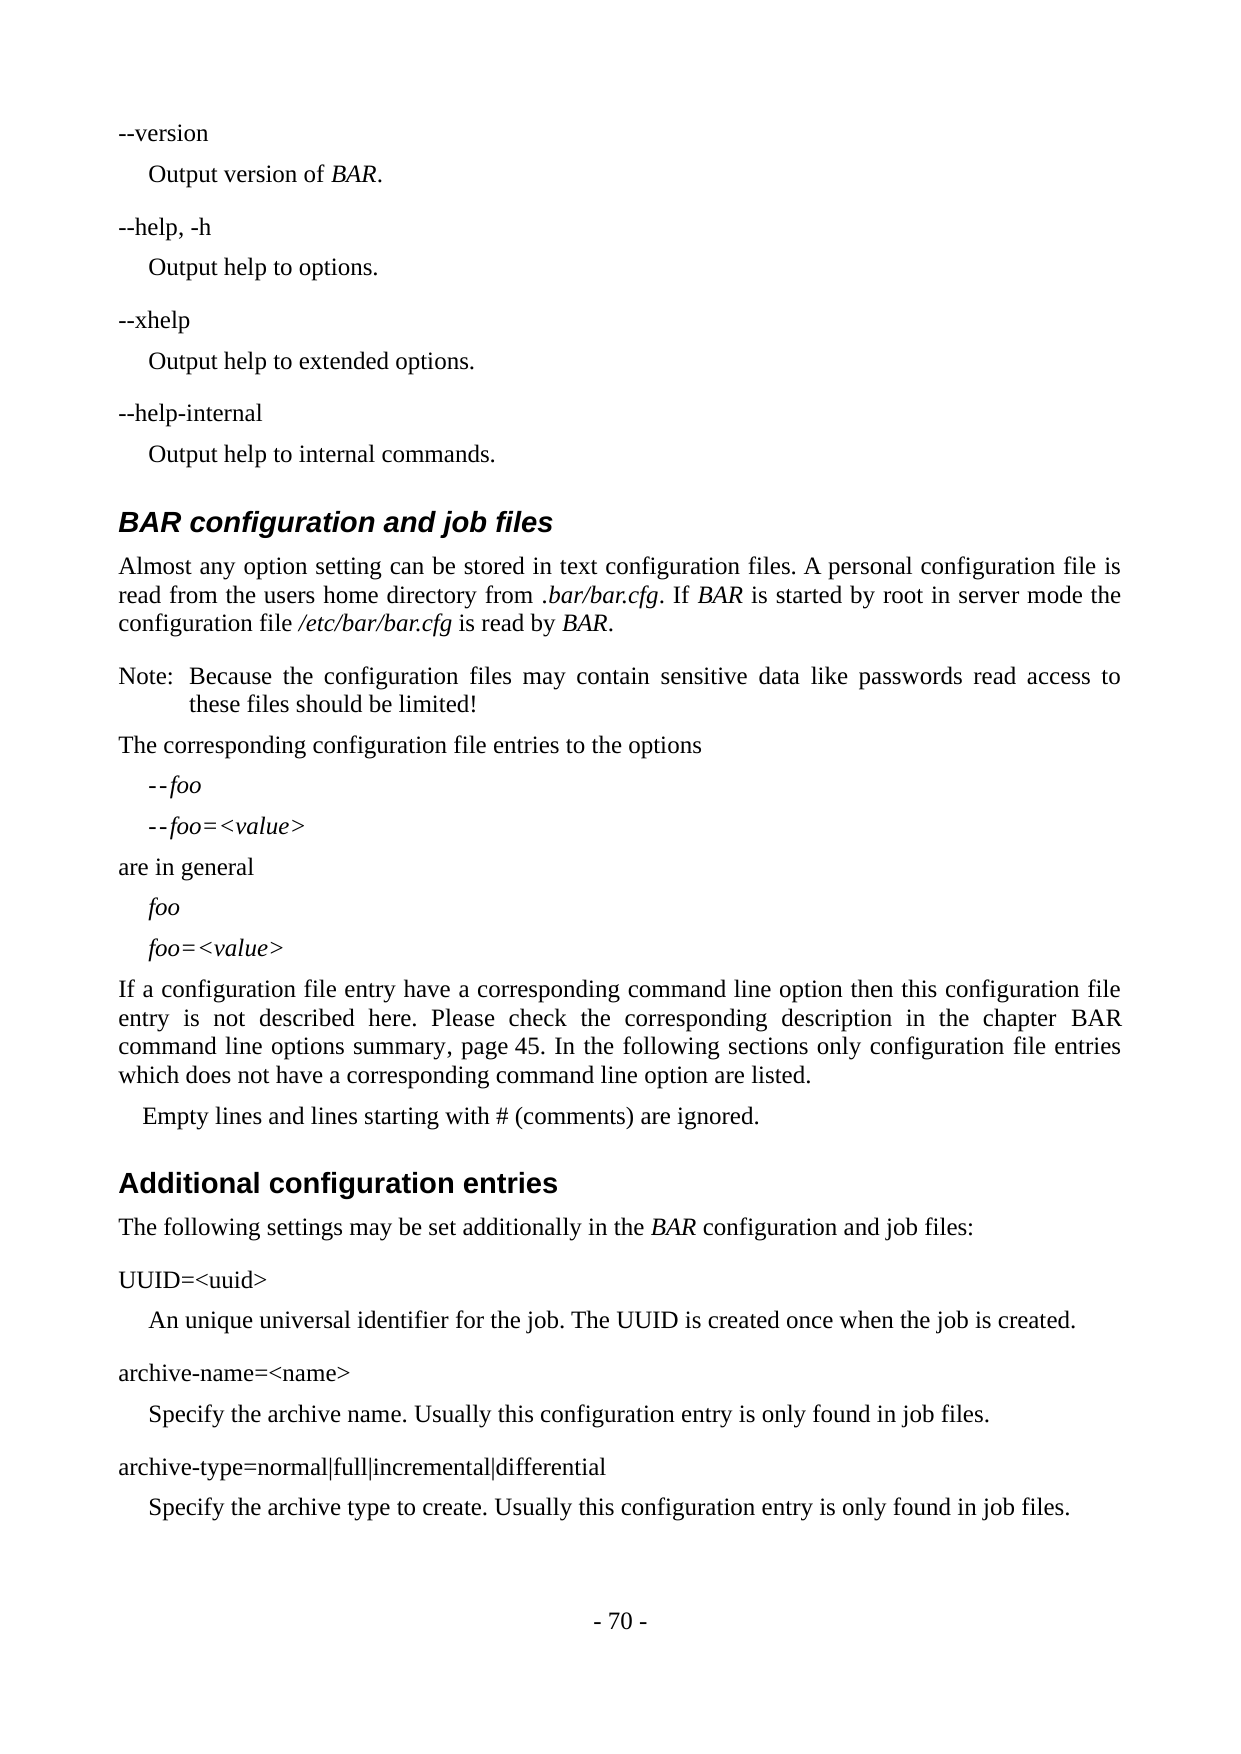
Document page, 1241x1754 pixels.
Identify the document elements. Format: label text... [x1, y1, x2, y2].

text Output version of BAR. [148, 159, 1122, 188]
text ‑‑foo [148, 771, 1122, 799]
title UUID=<uuid> [118, 1265, 1122, 1293]
subtitle BAR configuration and job files [118, 505, 1122, 538]
title --xhelp [118, 305, 1122, 334]
text Output help to extended options. [148, 346, 1122, 374]
text The following settings may be set additionally in the BAR configuration and job files: [118, 1212, 1122, 1241]
title --help-internal [118, 398, 1122, 427]
subtitle Additional configuration entries [118, 1166, 1122, 1200]
title archive-type=normal|full|incremental|differential [118, 1452, 1122, 1480]
text foo=<value> [148, 933, 1122, 962]
title archive-name=<name> [118, 1358, 1122, 1387]
text are in general [118, 852, 1122, 881]
text If a configuration file entry have a corresponding command line option then this configuration file entry is not described here. Please check the corresponding description in the chapter BAR command line options summary, page 44. In the following sections only configuration file entries which does not have a corresponding command line option are listed. [118, 974, 1122, 1089]
text Almost any option setting can be stored in text configuration files. A personal configuration file is read from the users home directory from .bar/bar.cfg. If BAR is started by root in server mode the configuration file /etc/bar/bar.cfg is read by BAR. [118, 551, 1122, 637]
title --version [118, 118, 1122, 147]
text ‑‑foo=<value> [148, 811, 1122, 840]
text foo [148, 892, 1122, 921]
text Empty lines and lines starting with # (comments) are ignored. [118, 1101, 1122, 1129]
text Output help to options. [148, 252, 1122, 281]
text Output help to internal commands. [148, 439, 1122, 468]
text An unique universal identifier for the job. The UUID is created once when the job is created. [148, 1306, 1122, 1334]
text Specify the archive name. Usually this configuration entry is only found in job files. [148, 1399, 1122, 1428]
text Specify the archive type to create. Usually this configuration entry is only found in job files. [148, 1492, 1122, 1521]
text Note: Because the configuration files may contain sensitive data like passwords read access to these files should be limited! [118, 661, 1122, 718]
title --help, -h [118, 212, 1122, 240]
text The corresponding configuration file entries to the options [118, 730, 1122, 759]
